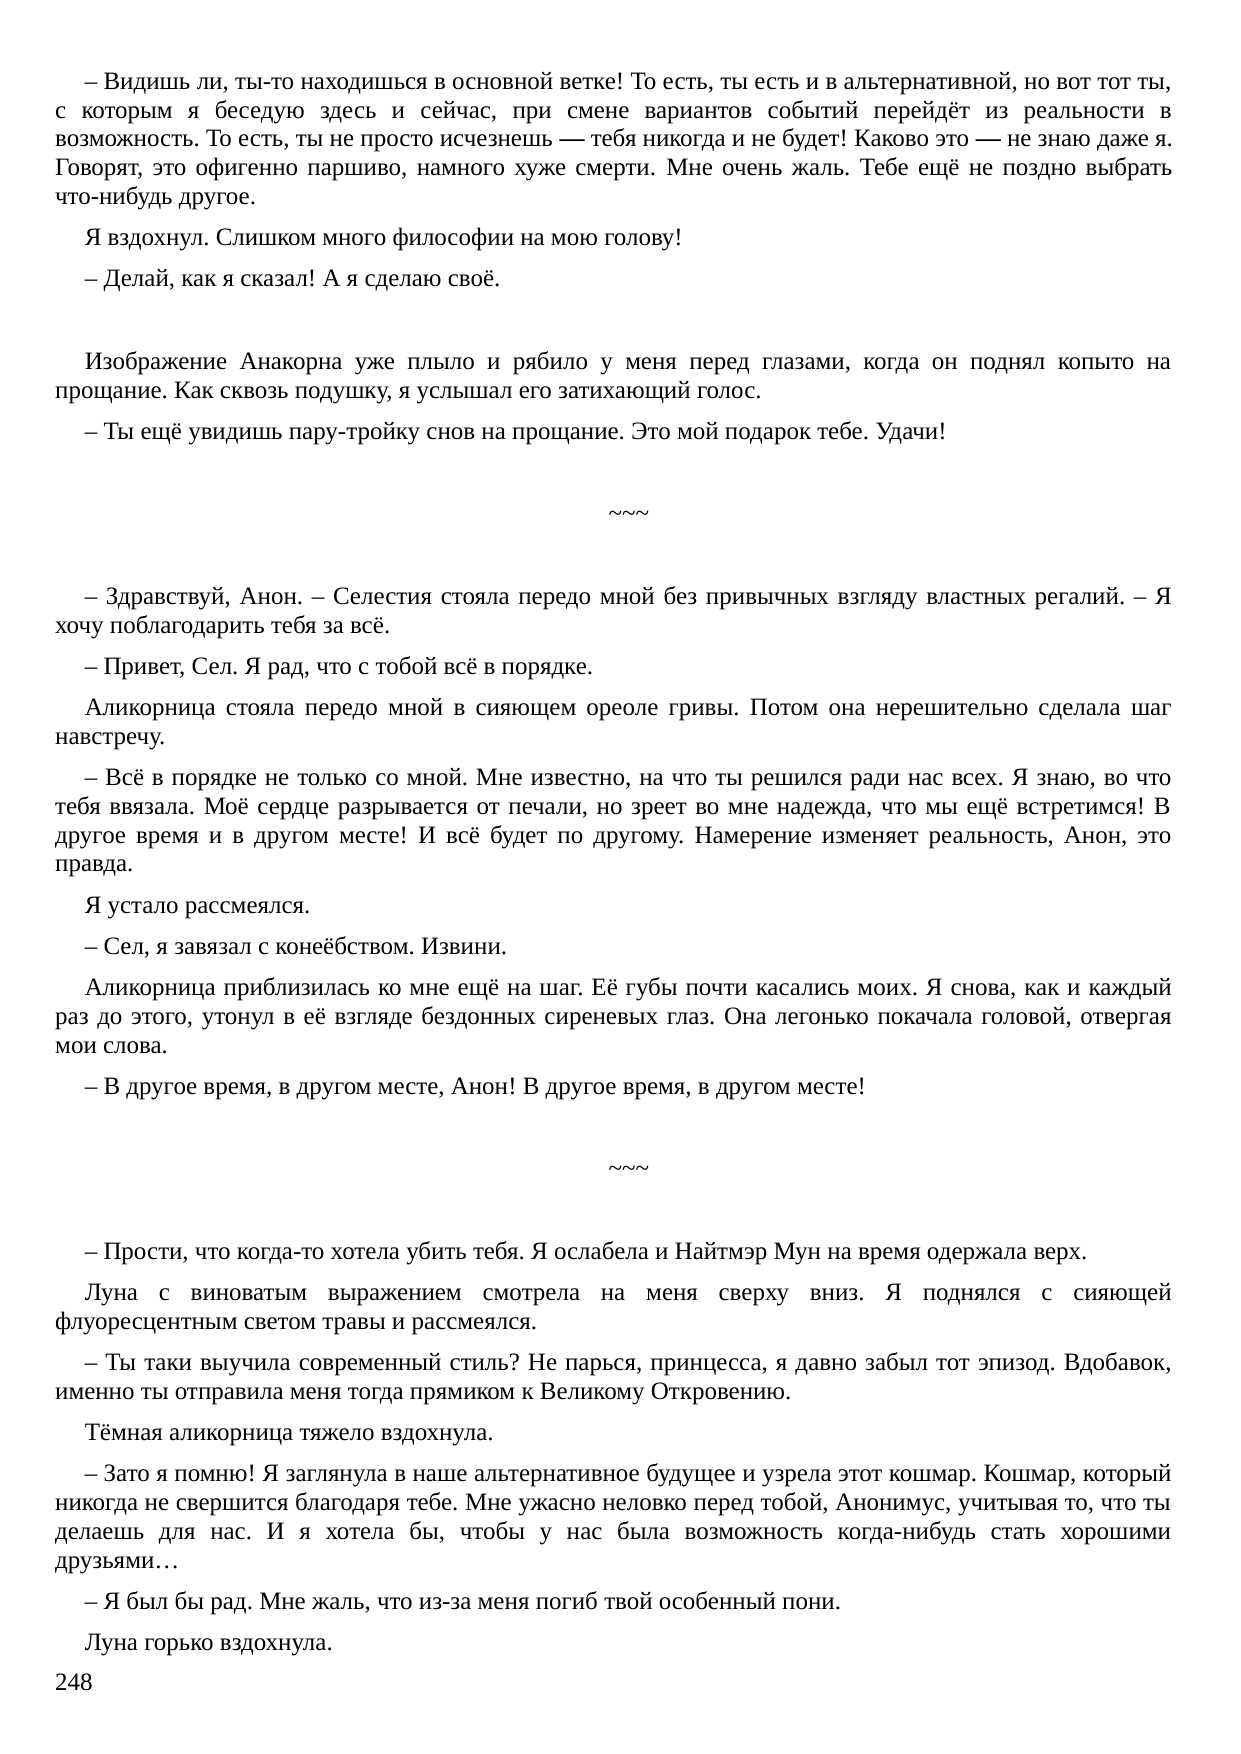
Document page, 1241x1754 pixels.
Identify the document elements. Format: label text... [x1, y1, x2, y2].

text Я вздохнул. Слишком много философии на мою голову! [55, 222, 1173, 251]
text – Здравствуй, Анон. – Селестия стояла передо мной без привычных взгляду властных регалий. – Я хочу поблагодарить тебя за всё. [55, 581, 1173, 638]
text Луна горько вздохнула. [55, 1627, 1173, 1656]
text – Прости, что когда-то хотела убить тебя. Я ослабела и Найтмэр Мун на время одержала верх. [55, 1236, 1173, 1265]
text – Ты таки выучила современный стиль? Не парься, принцесса, я давно забыл тот эпизод. Вдобавок, именно ты отправила меня тогда прямиком к Великому Откровению. [55, 1347, 1173, 1405]
text Аликорница стояла передо мной в сияющем ореоле гривы. Потом она нерешительно сделала шаг навстречу. [55, 692, 1173, 750]
text – Ты ещё увидишь пару-тройку снов на прощание. Это мой подарок тебе. Удачи! [55, 416, 1173, 445]
text Я устало рассмеялся. [55, 890, 1173, 918]
text Тёмная аликорница тяжело вздохнула. [55, 1417, 1173, 1446]
text ~~~ [55, 1153, 1173, 1182]
text – Сел, я завязал с конеёбством. Извини. [55, 931, 1173, 960]
text Изображение Анакорна уже плыло и рябило у меня перед глазами, когда он поднял копыто на прощание. Как сквозь подушку, я услышал его затихающий голос. [55, 346, 1173, 403]
text – Всё в порядке не только со мной. Мне известно, на что ты решился ради нас всех. Я знаю, во что тебя ввязала. Моё сердце разрывается от печали, но зреет во мне надежда, что мы ещё встретимся! В другое время и в другом месте! И всё будет по другому. Намерение изменяет реальность, Анон, это правда. [55, 762, 1173, 877]
text – В другое время, в другом месте, Анон! В другое время, в другом месте! [55, 1071, 1173, 1100]
text Аликорница приблизилась ко мне ещё на шаг. Её губы почти касались моих. Я снова, как и каждый раз до этого, утонул в её взгляде бездонных сиреневых глаз. Она легонько покачала головой, отвергая мои слова. [55, 972, 1173, 1058]
text Луна с виноватым выражением смотрела на меня сверху вниз. Я поднялся с сияющей флуоресцентным светом травы и рассмеялся. [55, 1277, 1173, 1335]
text – Видишь ли, ты-то находишься в основной ветке! То есть, ты есть и в альтернативной, но вот тот ты, с которым я беседую здесь и сейчас, при смене вариантов событий перейдёт из реальности в возможность. То есть, ты не просто исчезнешь — тебя никогда и не будет! Каково это — не знаю даже я. Говорят, это офигенно паршиво, намного хуже смерти. Мне очень жаль. Тебе ещё не поздно выбрать что-нибудь другое. [55, 66, 1173, 210]
text – Я был бы рад. Мне жаль, что из-за меня погиб твой особенный пони. [55, 1586, 1173, 1615]
text – Привет, Сел. Я рад, что с тобой всё в порядке. [55, 651, 1173, 680]
text – Зато я помню! Я заглянула в наше альтернативное будущее и узрела этот кошмар. Кошмар, который никогда не свершится благодаря тебе. Мне ужасно неловко перед тобой, Анонимус, учитывая то, что ты делаешь для нас. И я хотела бы, чтобы у нас была возможность когда-нибудь стать хорошими друзьями… [55, 1458, 1173, 1573]
text – Делай, как я сказал! А я сделаю своё. [55, 263, 1173, 292]
text ~~~ [55, 498, 1173, 527]
